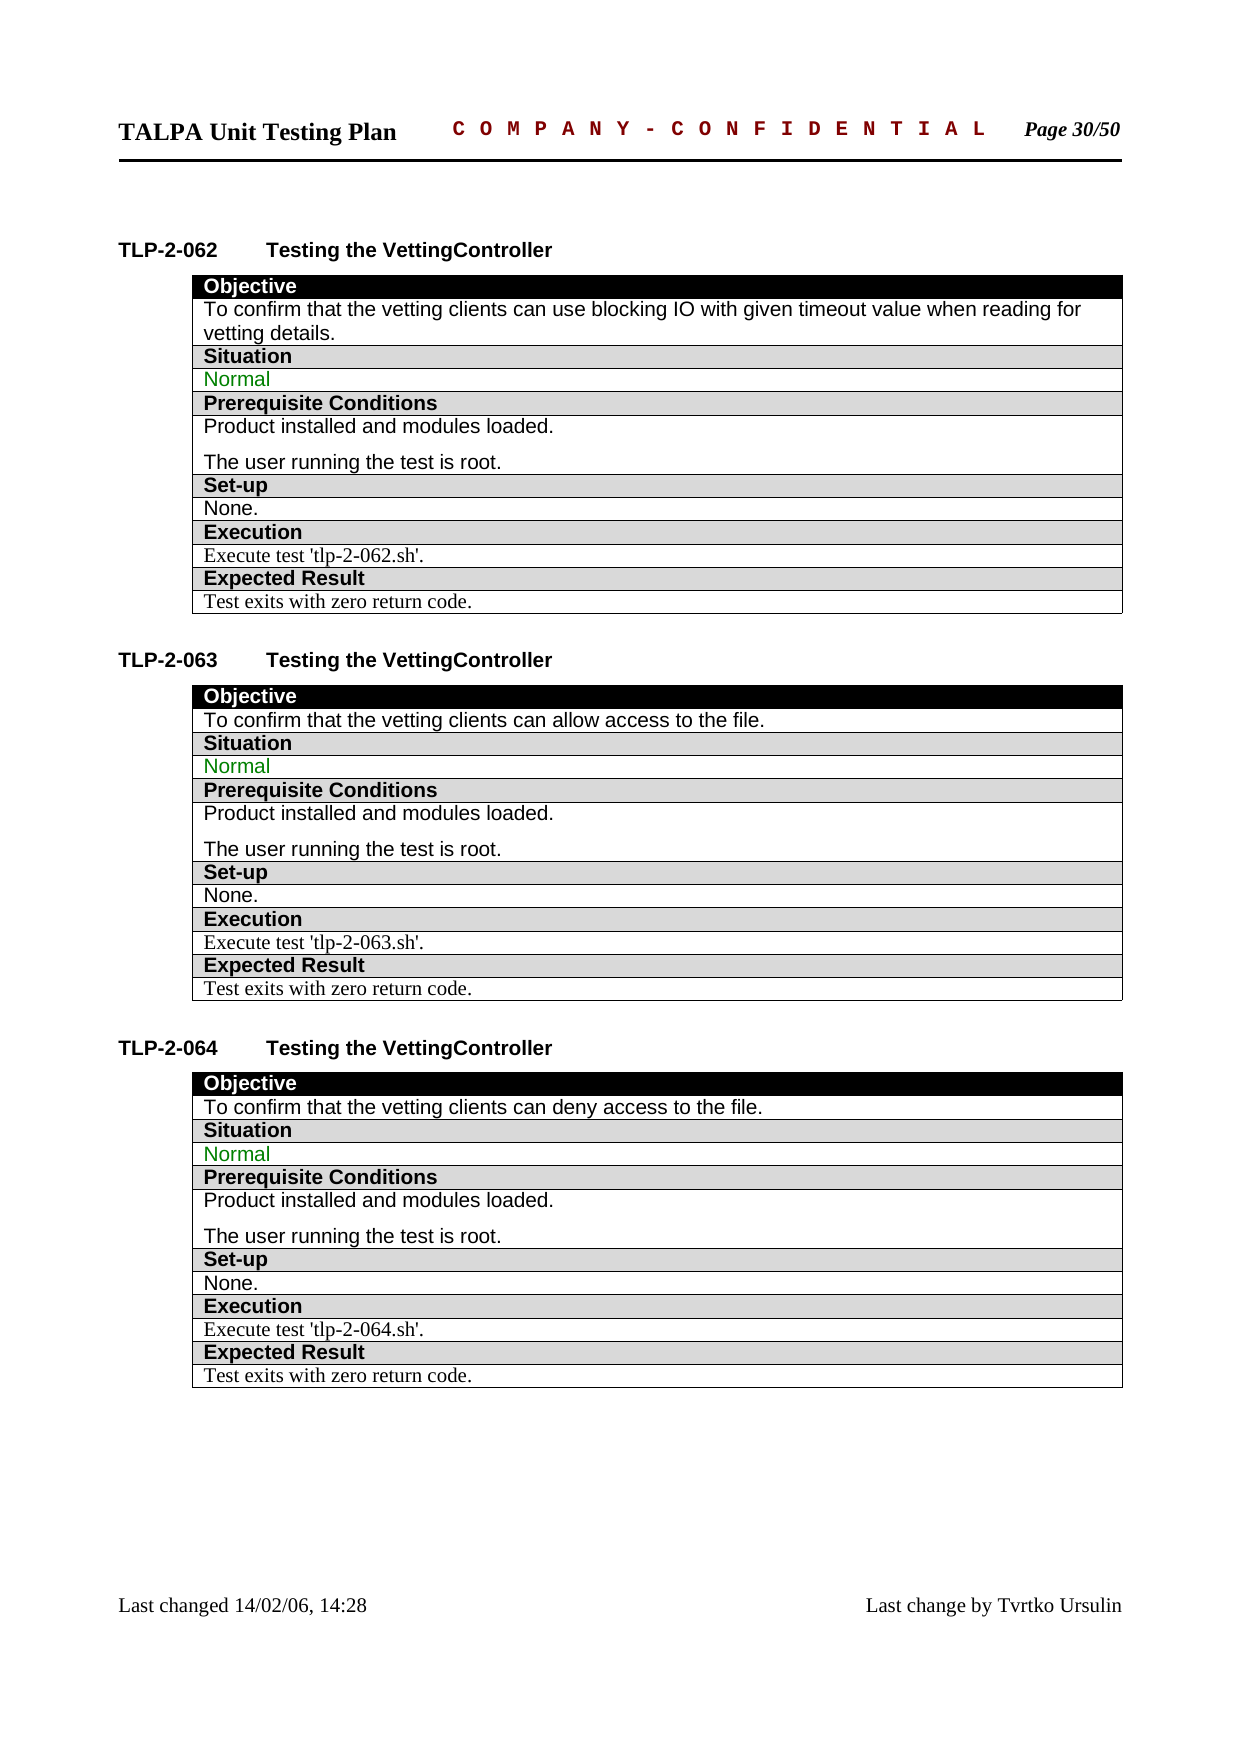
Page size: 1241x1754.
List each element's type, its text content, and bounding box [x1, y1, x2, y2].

table_cell Product installed and modules loaded. The user running the test is root. [193, 1190, 1122, 1248]
table_cell Execution [193, 1295, 1122, 1318]
table_header Objective [193, 276, 1122, 298]
table_cell Test exits with zero return code. [193, 978, 1122, 1000]
table_cell Set-up [193, 862, 1122, 884]
table_cell Execute test 'tlp-2-064.sh'. [193, 1319, 1122, 1341]
table_cell Test exits with zero return code. [193, 1365, 1122, 1387]
table_cell Situation [193, 1120, 1122, 1142]
table_cell Situation [193, 733, 1122, 755]
table_cell Normal [193, 756, 1122, 778]
table_header Objective [193, 1073, 1122, 1095]
table_cell Execute test 'tlp-2-062.sh'. [193, 545, 1122, 567]
table_cell Product installed and modules loaded. The user running the test is root. [193, 416, 1122, 474]
table_cell Prerequisite Conditions [193, 1166, 1122, 1189]
table_cell Product installed and modules loaded. The user running the test is root. [193, 803, 1122, 861]
table_cell Normal [193, 369, 1122, 391]
table_cell Set-up [193, 1249, 1122, 1271]
text TLP-2-062 Testing the VettingController [118, 239, 1122, 262]
table_cell Normal [193, 1143, 1122, 1165]
table_cell Execute test 'tlp-2-063.sh'. [193, 932, 1122, 954]
table_cell Test exits with zero return code. [193, 591, 1122, 613]
table_cell None. [193, 498, 1122, 520]
table_cell Situation [193, 346, 1122, 368]
table_cell Set-up [193, 475, 1122, 497]
table_header Objective [193, 686, 1122, 708]
table_cell To confirm that the vetting clients can deny access to the file. [193, 1096, 1122, 1119]
text TLP-2-064 Testing the VettingController [118, 1036, 1122, 1059]
table_cell None. [193, 1272, 1122, 1294]
table_cell Execution [193, 521, 1122, 544]
table_cell Expected Result [193, 955, 1122, 977]
table_cell Prerequisite Conditions [193, 392, 1122, 415]
table_cell Execution [193, 908, 1122, 931]
table_cell Prerequisite Conditions [193, 779, 1122, 802]
table_cell Expected Result [193, 1342, 1122, 1364]
text TLP-2-063 Testing the VettingController [118, 649, 1122, 672]
table_cell To confirm that the vetting clients can allow access to the file. [193, 709, 1122, 732]
table_cell None. [193, 885, 1122, 907]
table_cell To confirm that the vetting clients can use blocking IO with given timeout value when reading for vetting details. [193, 299, 1122, 345]
table_cell Expected Result [193, 568, 1122, 590]
